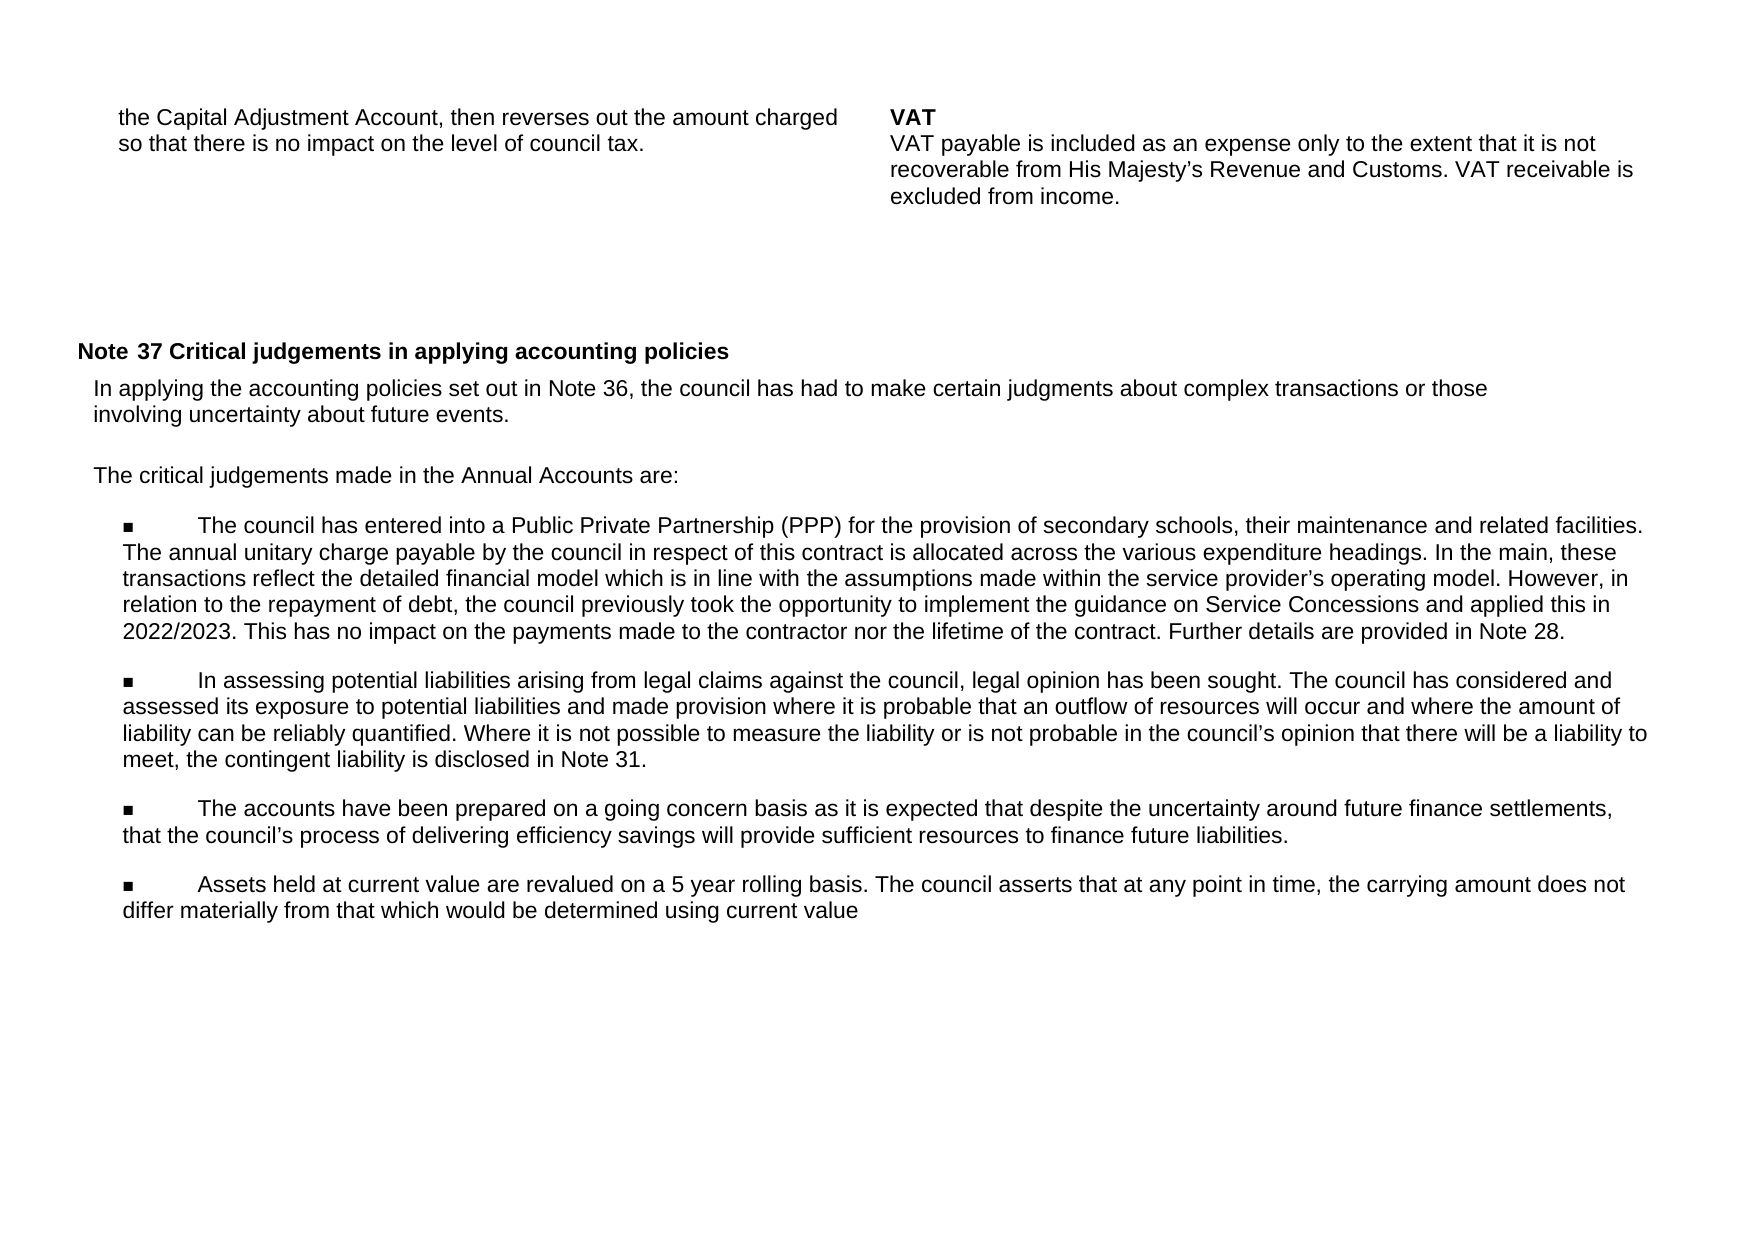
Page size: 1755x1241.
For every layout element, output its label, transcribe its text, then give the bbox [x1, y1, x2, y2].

list The accounts have been prepared on a going concern basis as it is expected that despite the uncertainty around future finance settlements, that the council’s process of delivering efficiency savings will provide sufficient resources to finance future liabilities. [122, 795, 1654, 848]
list The council has entered into a Public Private Partnership (PPP) for the provision of secondary schools, their maintenance and related facilities. The annual unitary charge payable by the council in respect of this contract is allocated across the various expenditure headings. In the main, these transactions reflect the detailed financial model which is in line with the assumptions made within the service provider’s operating model. However, in relation to the repayment of debt, the council previously took the opportunity to implement the guidance on Service Concessions and applied this in 2022/2023. This has no impact on the payments made to the contractor nor the lifetime of the contract. Further details are provided in Note 28. [122, 512, 1654, 644]
text The critical judgements made in the Annual Accounts are: [93, 462, 1710, 488]
list In assessing potential liabilities arising from legal claims against the council, legal opinion has been sought. The council has considered and assessed its exposure to potential liabilities and made provision where it is probable that an outflow of resources will occur and where the amount of liability can be reliably quantified. Where it is not possible to measure the liability or is not probable in the council’s opinion that there will be a liability to meet, the contingent liability is disclosed in Note 31. [122, 667, 1654, 772]
text the Capital Adjustment Account, then reverses out the amount charged so that there is no impact on the level of council tax. [118, 104, 849, 156]
text In applying the accounting policies set out in Note 36, the council has had to make certain judgments about complex transactions or those involving uncertainty about future events. [93, 375, 1573, 428]
list Assets held at current value are revalued on a 5 year rolling basis. The council asserts that at any point in time, the carrying amount does not differ materially from that which would be determined using current value [122, 871, 1654, 924]
subtitle VAT [890, 104, 1636, 130]
text VAT payable is included as an expense only to the extent that it is not recoverable from His Majesty’s Revenue and Customs. VAT receivable is excluded from income. [890, 130, 1636, 209]
subtitle Note 37 Critical judgements in applying accounting policies [77, 316, 1710, 364]
